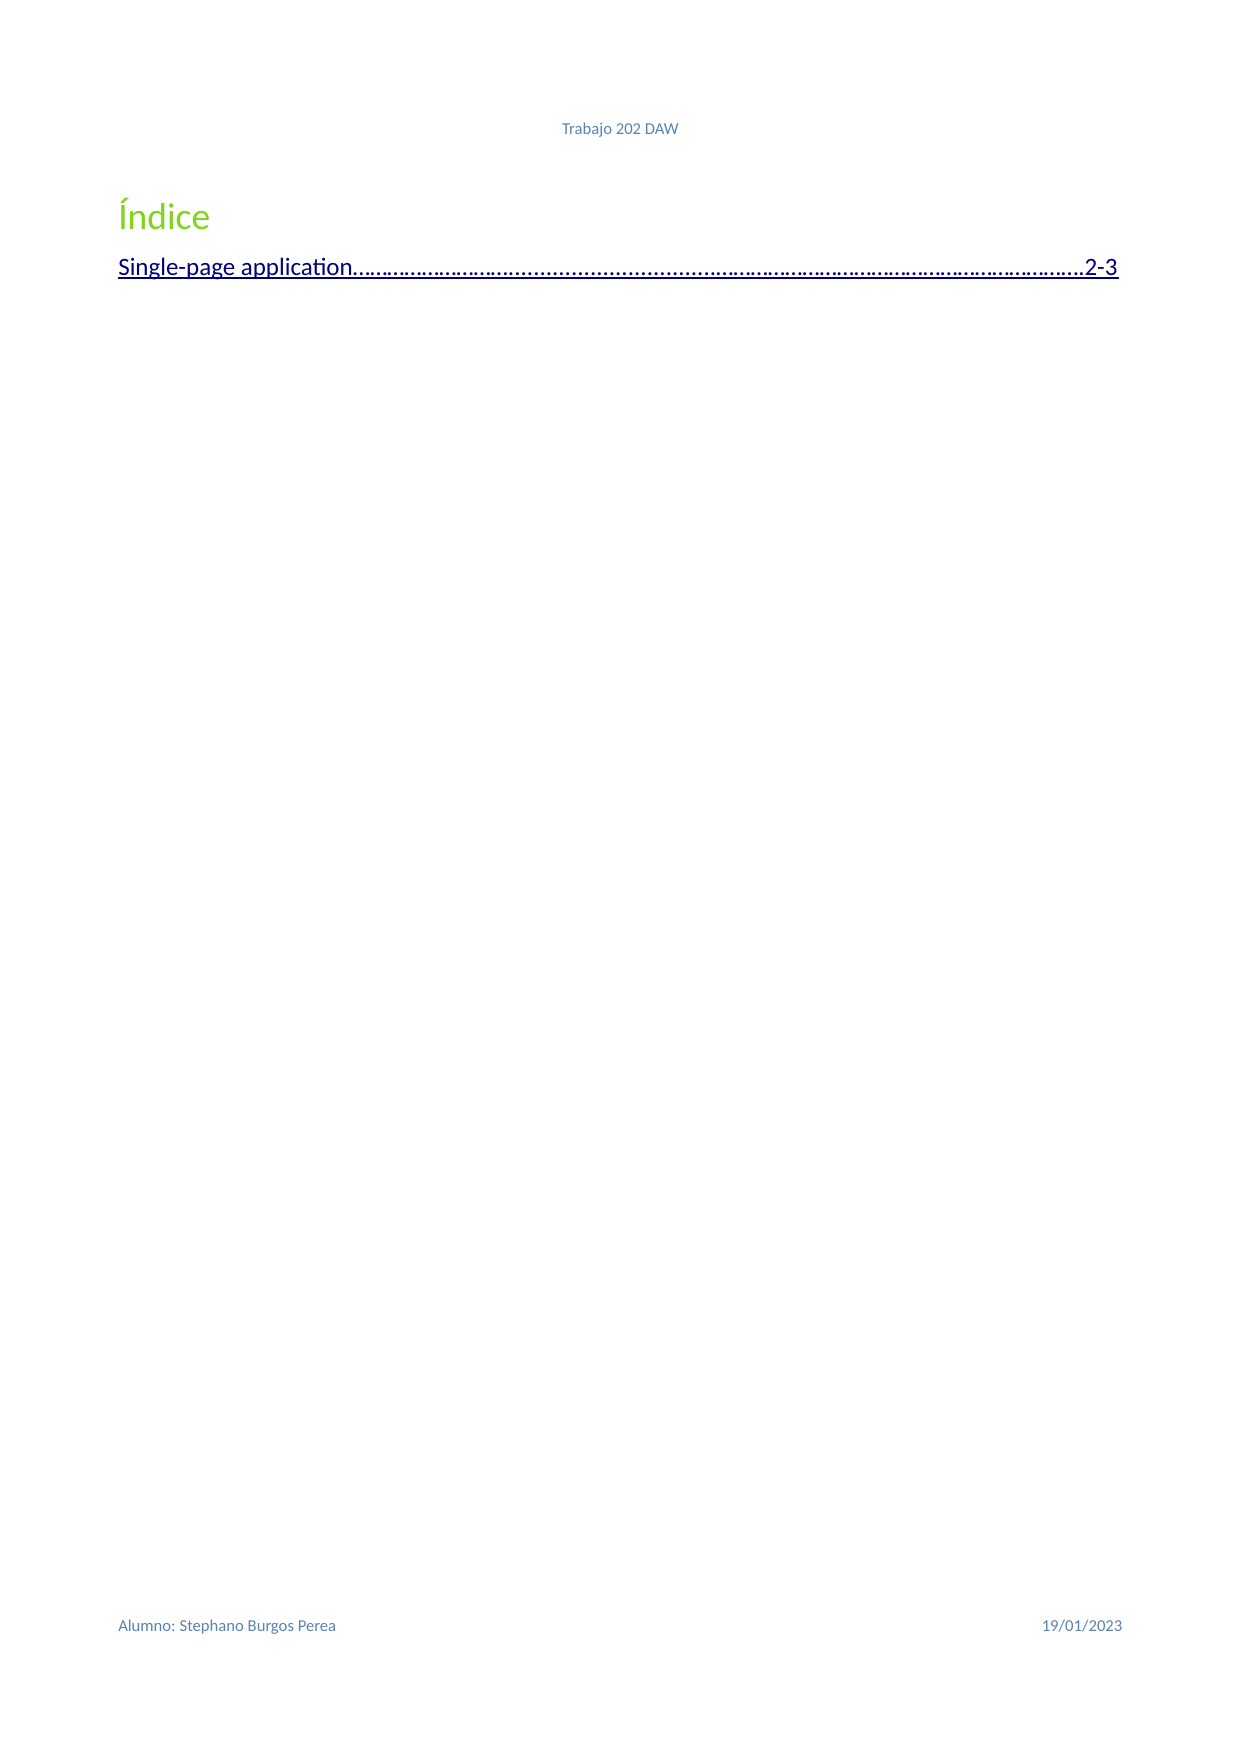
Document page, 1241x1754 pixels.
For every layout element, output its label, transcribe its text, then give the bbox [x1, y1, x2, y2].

subtitle Índice [118, 193, 1122, 239]
text Single-page application……………………….................................……………………………………………………….2-3 [118, 251, 1122, 282]
